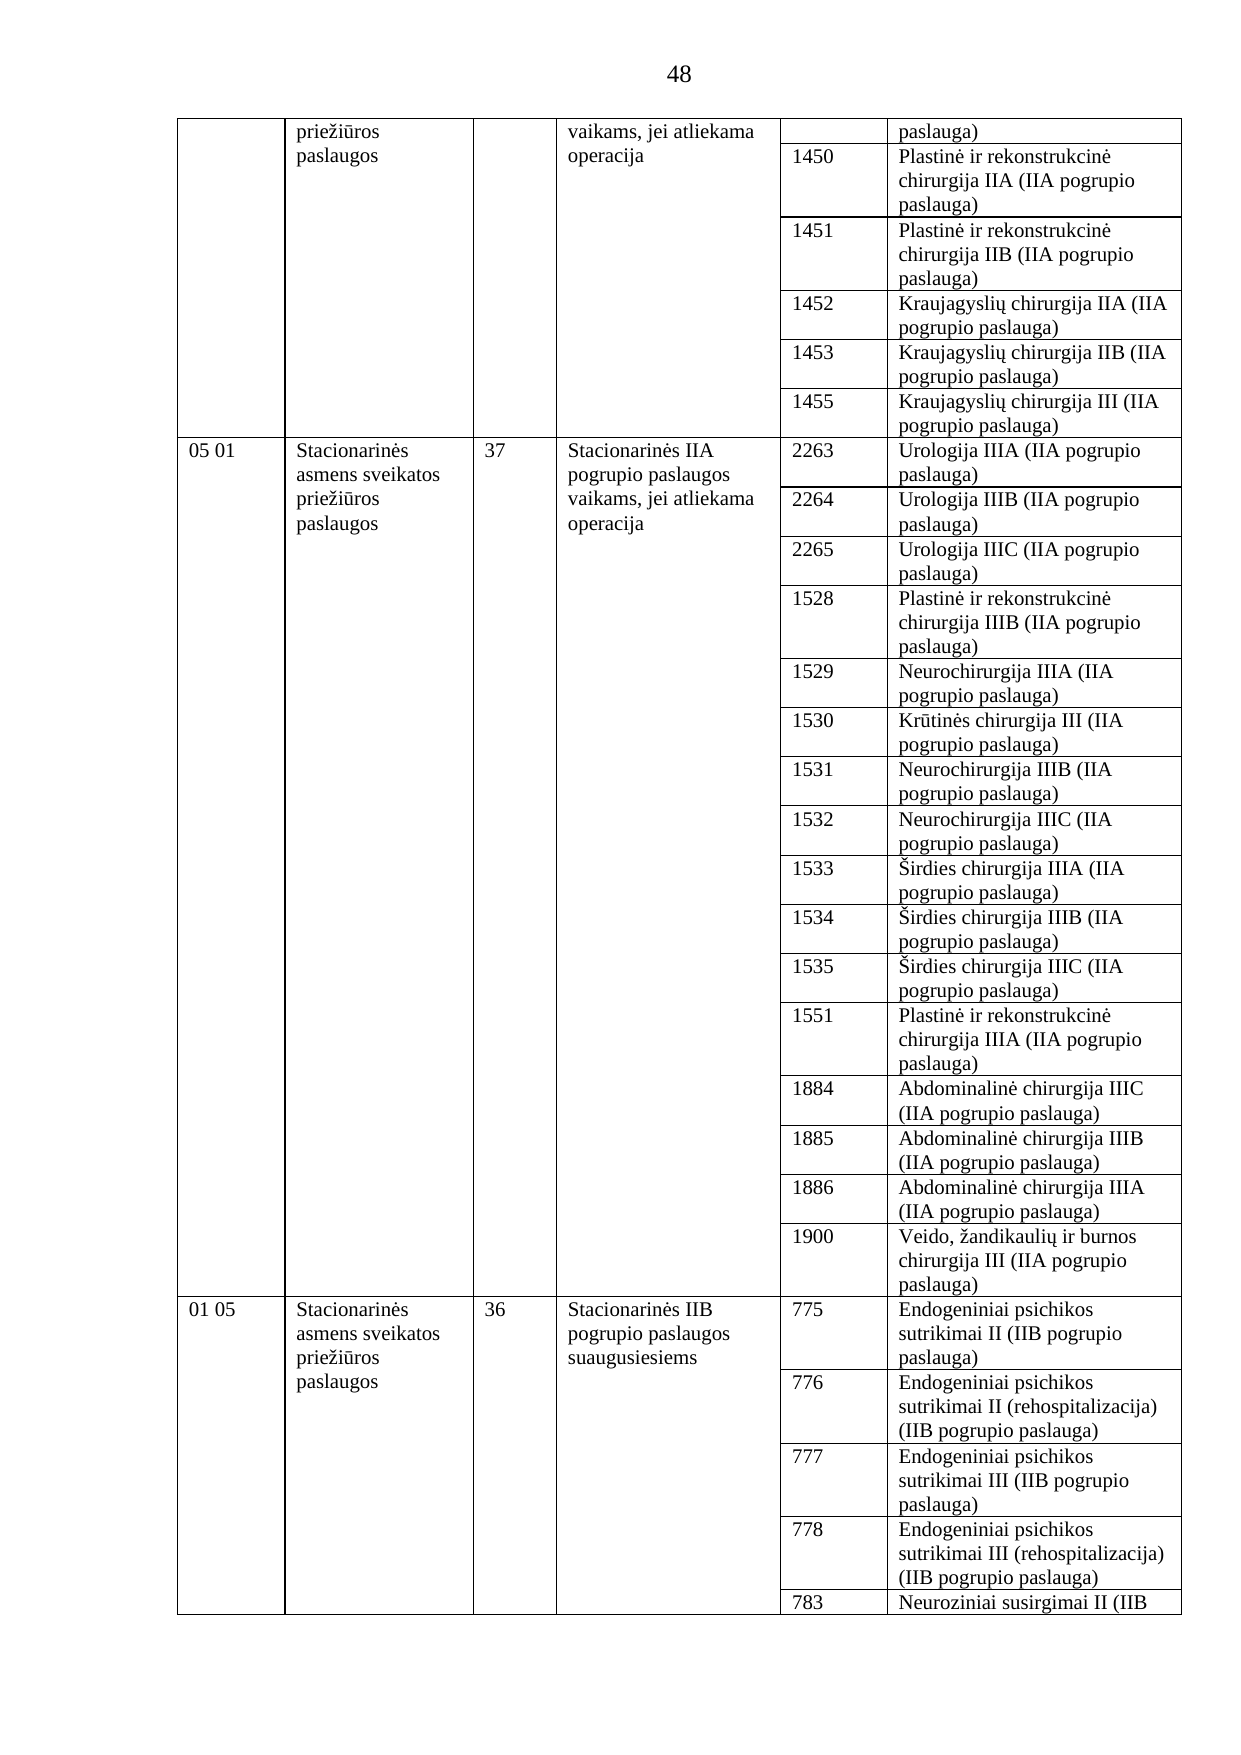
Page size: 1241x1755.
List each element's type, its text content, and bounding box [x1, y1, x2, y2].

table_cell 775 [781, 1297, 887, 1369]
table_cell Endogeniniai psichikos sutrikimai III (rehospitalizacija) (IIB pogrupio paslauga) [888, 1517, 1181, 1589]
table_cell 1533 [781, 856, 887, 904]
table_cell Plastinė ir rekonstrukcinė chirurgija IIIA (IIA pogrupio paslauga) [888, 1003, 1181, 1075]
table_cell [474, 119, 556, 437]
table_cell 1530 [781, 708, 887, 756]
table_cell 1551 [781, 1003, 887, 1075]
table_cell Endogeniniai psichikos sutrikimai II (rehospitalizacija) (IIB pogrupio paslauga) [888, 1370, 1181, 1442]
table_cell 1886 [781, 1175, 887, 1223]
table_cell 2265 [781, 537, 887, 585]
table_cell Neurochirurgija IIIB (IIA pogrupio paslauga) [888, 757, 1181, 805]
table_cell Stacionarinės IIA pogrupio paslaugos vaikams, jei atliekama operacija [557, 438, 780, 1296]
table_cell 1529 [781, 659, 887, 707]
table_cell Kraujagyslių chirurgija IIB (IIA pogrupio paslauga) [888, 340, 1181, 388]
table_cell 1450 [781, 144, 887, 216]
table_cell Krūtinės chirurgija III (IIA pogrupio paslauga) [888, 708, 1181, 756]
table_cell Urologija IIIA (IIA pogrupio paslauga) [888, 438, 1181, 486]
table_cell Stacionarinės asmens sveikatos priežiūros paslaugos [286, 438, 473, 1296]
table_cell vaikams, jei atliekama operacija [557, 119, 780, 437]
table_cell Stacionarinės IIB pogrupio paslaugos suaugusiesiems [557, 1297, 780, 1614]
table_cell 1900 [781, 1224, 887, 1296]
table_cell 2264 [781, 488, 887, 536]
table_cell Neurochirurgija IIIA (IIA pogrupio paslauga) [888, 659, 1181, 707]
table_cell Širdies chirurgija IIIA (IIA pogrupio paslauga) [888, 856, 1181, 904]
table_cell Širdies chirurgija IIIC (IIA pogrupio paslauga) [888, 954, 1181, 1002]
table_cell Urologija IIIC (IIA pogrupio paslauga) [888, 537, 1181, 585]
table_cell Plastinė ir rekonstrukcinė chirurgija IIB (IIA pogrupio paslauga) [888, 218, 1181, 290]
table_cell Neurochirurgija IIIC (IIA pogrupio paslauga) [888, 806, 1181, 854]
table_cell Abdominalinė chirurgija IIIC (IIA pogrupio paslauga) [888, 1076, 1181, 1124]
table_cell Urologija IIIB (IIA pogrupio paslauga) [888, 488, 1181, 536]
table_cell 1885 [781, 1126, 887, 1174]
table_cell Endogeniniai psichikos sutrikimai II (IIB pogrupio paslauga) [888, 1297, 1181, 1369]
table_cell Kraujagyslių chirurgija III (IIA pogrupio paslauga) [888, 389, 1181, 437]
table_cell 1531 [781, 757, 887, 805]
table_cell 1535 [781, 954, 887, 1002]
table_cell 05 01 [178, 438, 284, 1296]
table_cell 777 [781, 1444, 887, 1516]
table_cell Plastinė ir rekonstrukcinė chirurgija IIIB (IIA pogrupio paslauga) [888, 586, 1181, 658]
table_cell Abdominalinė chirurgija IIIA (IIA pogrupio paslauga) [888, 1175, 1181, 1223]
table_cell 1453 [781, 340, 887, 388]
table_cell Veido, žandikaulių ir burnos chirurgija III (IIA pogrupio paslauga) [888, 1224, 1181, 1296]
table_cell 1884 [781, 1076, 887, 1124]
table_cell Širdies chirurgija IIIB (IIA pogrupio paslauga) [888, 905, 1181, 953]
table_cell 1452 [781, 291, 887, 339]
table_cell 783 [781, 1590, 887, 1614]
table_cell Kraujagyslių chirurgija IIA (IIA pogrupio paslauga) [888, 291, 1181, 339]
table_cell 2263 [781, 438, 887, 486]
table_cell 1534 [781, 905, 887, 953]
table_cell 1451 [781, 218, 887, 290]
table_cell Abdominalinė chirurgija IIIB (IIA pogrupio paslauga) [888, 1126, 1181, 1174]
table_cell 1455 [781, 389, 887, 437]
table_cell 01 05 [178, 1297, 284, 1614]
table_cell 37 [474, 438, 556, 1296]
table_cell [781, 119, 887, 143]
table_cell 776 [781, 1370, 887, 1442]
table_cell 778 [781, 1517, 887, 1589]
table_cell priežiūros paslaugos [286, 119, 473, 437]
table_cell Neuroziniai susirgimai II (IIB [888, 1590, 1181, 1614]
table_cell 1532 [781, 806, 887, 854]
table_cell paslauga) [888, 119, 1181, 143]
table_cell [178, 119, 284, 437]
table_cell 36 [474, 1297, 556, 1614]
table_cell Endogeniniai psichikos sutrikimai III (IIB pogrupio paslauga) [888, 1444, 1181, 1516]
table_cell Stacionarinės asmens sveikatos priežiūros paslaugos [286, 1297, 473, 1614]
table_cell 1528 [781, 586, 887, 658]
table_cell Plastinė ir rekonstrukcinė chirurgija IIA (IIA pogrupio paslauga) [888, 144, 1181, 216]
